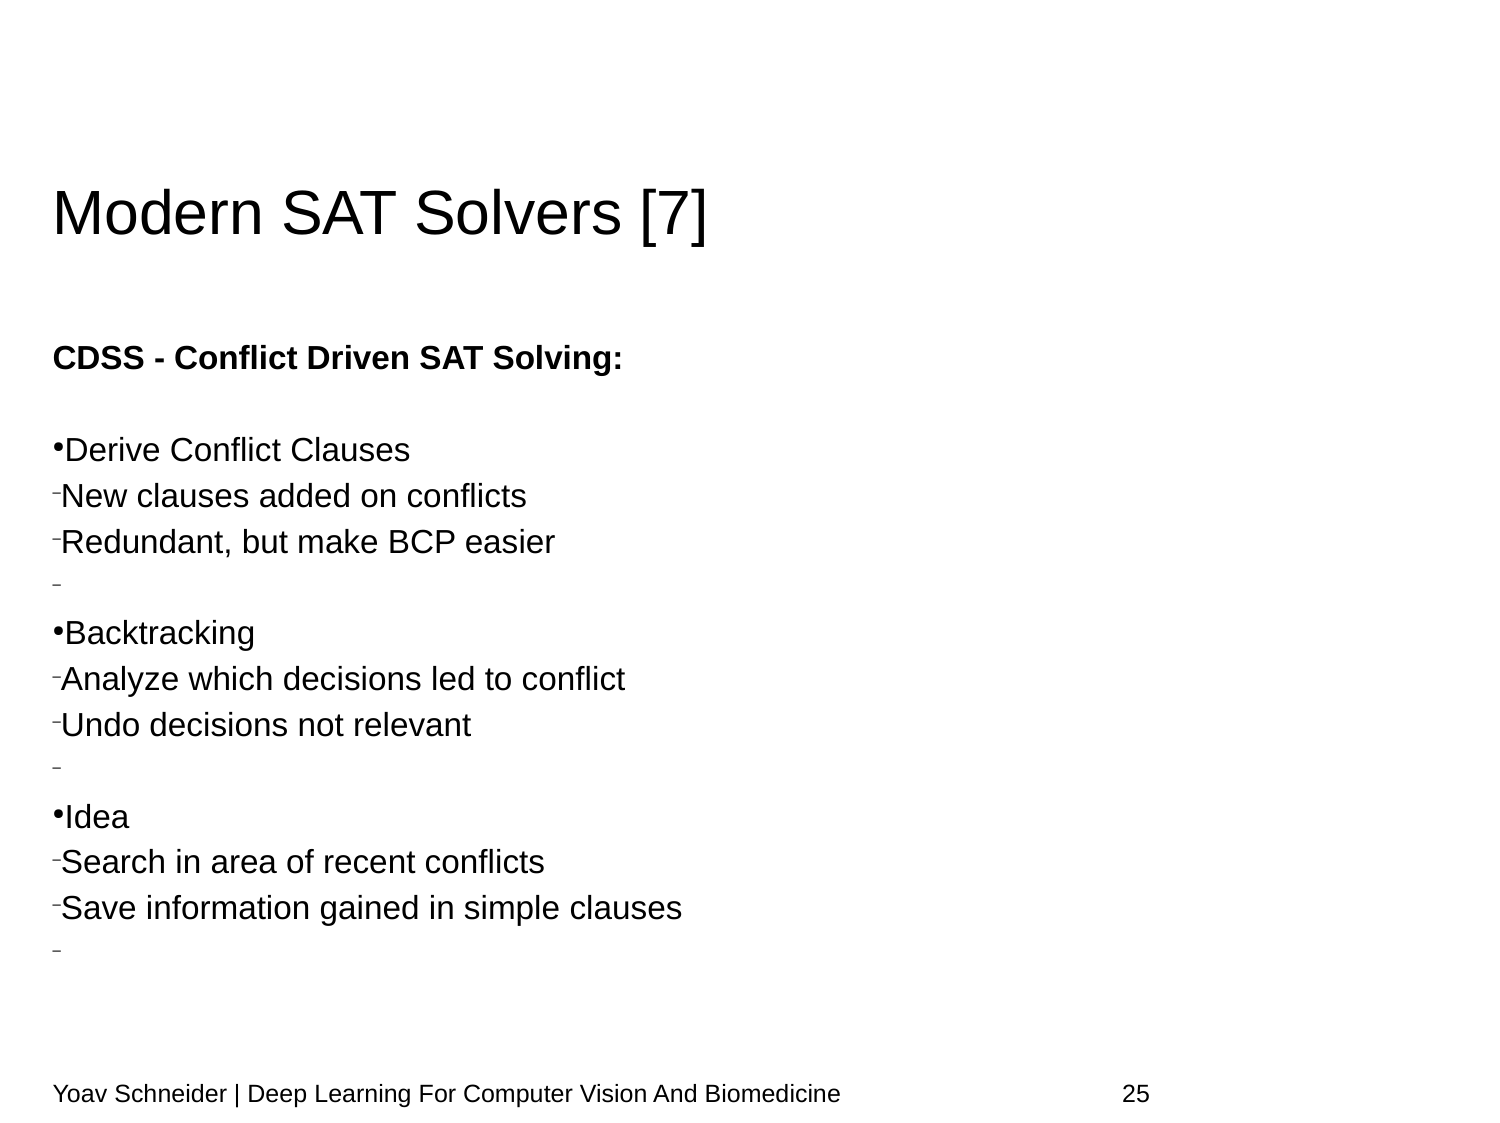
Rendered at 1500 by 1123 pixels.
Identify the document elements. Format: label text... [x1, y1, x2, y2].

text_box Yoav Schneider | Deep Learning For Computer Vision And Biomedicine [52, 1062, 1116, 1123]
list CDSS - Conflict Driven SAT Solving: Derive Conflict Clauses New clauses added on conflicts Redundant, but make BCP easier Backtracking Analyze which decisions led to conflict Undo decisions not relevant Idea Search in area of recent conflicts Save information gained in simple clauses [52, 330, 1052, 996]
text_box [1122, 1062, 1459, 1123]
title Modern SAT Solvers [7] [52, 171, 1453, 242]
